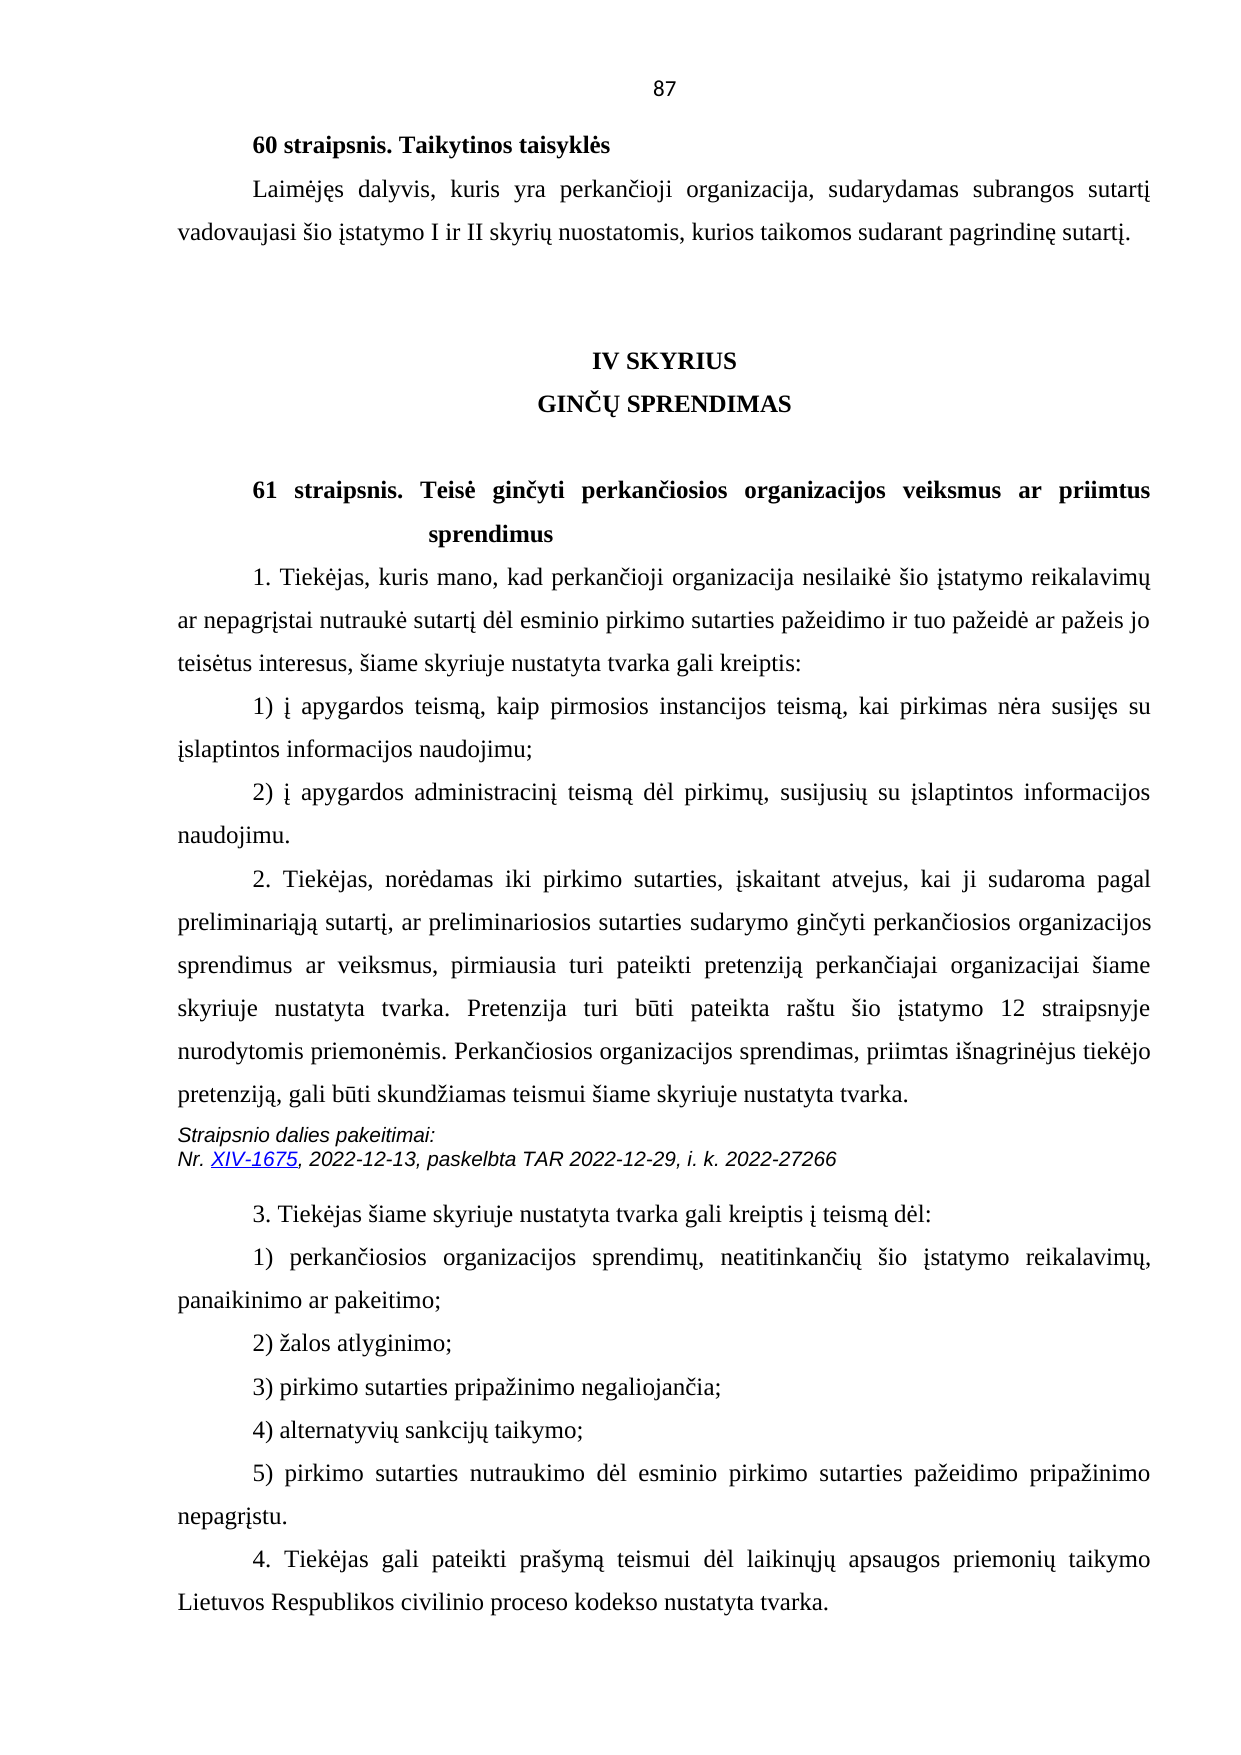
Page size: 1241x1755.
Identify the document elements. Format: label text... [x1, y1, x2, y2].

text 60 straipsnis. Taikytinos taisyklės [177, 131, 1152, 159]
text 1. Tiekėjas, kuris mano, kad perkančioji organizacija nesilaikė šio įstatymo reikalavimų ar nepagrįstai nutraukė sutartį dėl esminio pirkimo sutarties pažeidimo ir tuo pažeidė ar pažeis jo teisėtus interesus, šiame skyriuje nustatyta tvarka gali kreiptis: [177, 562, 1152, 677]
text 3. Tiekėjas šiame skyriuje nustatyta tvarka gali kreiptis į teismą dėl: [177, 1199, 1152, 1228]
text Straipsnio dalies pakeitimai: [177, 1122, 1152, 1146]
text Laimėjęs dalyvis, kuris yra perkančioji organizacija, sudarydamas subrangos sutartį vadovaujasi šio įstatymo I ir II skyrių nuostatomis, kurios taikomos sudarant pagrindinę sutartį. [177, 174, 1152, 246]
text 2) į apygardos administracinį teismą dėl pirkimų, susijusių su įslaptintos informacijos naudojimu. [177, 777, 1152, 849]
text 2. Tiekėjas, norėdamas iki pirkimo sutarties, įskaitant atvejus, kai ji sudaroma pagal preliminariąją sutartį, ar preliminariosios sutarties sudarymo ginčyti perkančiosios organizacijos sprendimus ar veiksmus, pirmiausia turi pateikti pretenziją perkančiajai organizacijai šiame skyriuje nustatyta tvarka. Pretenzija turi būti pateikta raštu šio įstatymo 12 straipsnyje nurodytomis priemonėmis. Perkančiosios organizacijos sprendimas, priimtas išnagrinėjus tiekėjo pretenziją, gali būti skundžiamas teismui šiame skyriuje nustatyta tvarka. [177, 864, 1152, 1108]
text 2) žalos atlyginimo; [177, 1328, 1152, 1357]
text 1) perkančiosios organizacijos sprendimų, neatitinkančių šio įstatymo reikalavimų, panaikinimo ar pakeitimo; [177, 1242, 1152, 1314]
text 4. Tiekėjas gali pateikti prašymą teismui dėl laikinųjų apsaugos priemonių taikymo Lietuvos Respublikos civilinio proceso kodekso nustatyta tvarka. [177, 1544, 1152, 1616]
text 61 straipsnis. Teisė ginčyti perkančiosios organizacijos veiksmus ar priimtus sprendimus [252, 476, 1152, 547]
text IV SKYRIUS [177, 346, 1152, 375]
text 4) alternatyvių sankcijų taikymo; [177, 1415, 1152, 1443]
text GINČŲ SPRENDIMAS [177, 389, 1152, 418]
text 1) į apygardos teismą, kaip pirmosios instancijos teismą, kai pirkimas nėra susijęs su įslaptintos informacijos naudojimu; [177, 691, 1152, 763]
text 3) pirkimo sutarties pripažinimo negaliojančia; [177, 1372, 1152, 1400]
text Nr. XIV-1675, 2022-12-13, paskelbta TAR 2022-12-29, i. k. 2022-27266 [177, 1146, 1152, 1170]
text 5) pirkimo sutarties nutraukimo dėl esminio pirkimo sutarties pažeidimo pripažinimo nepagrįstu. [177, 1458, 1152, 1530]
